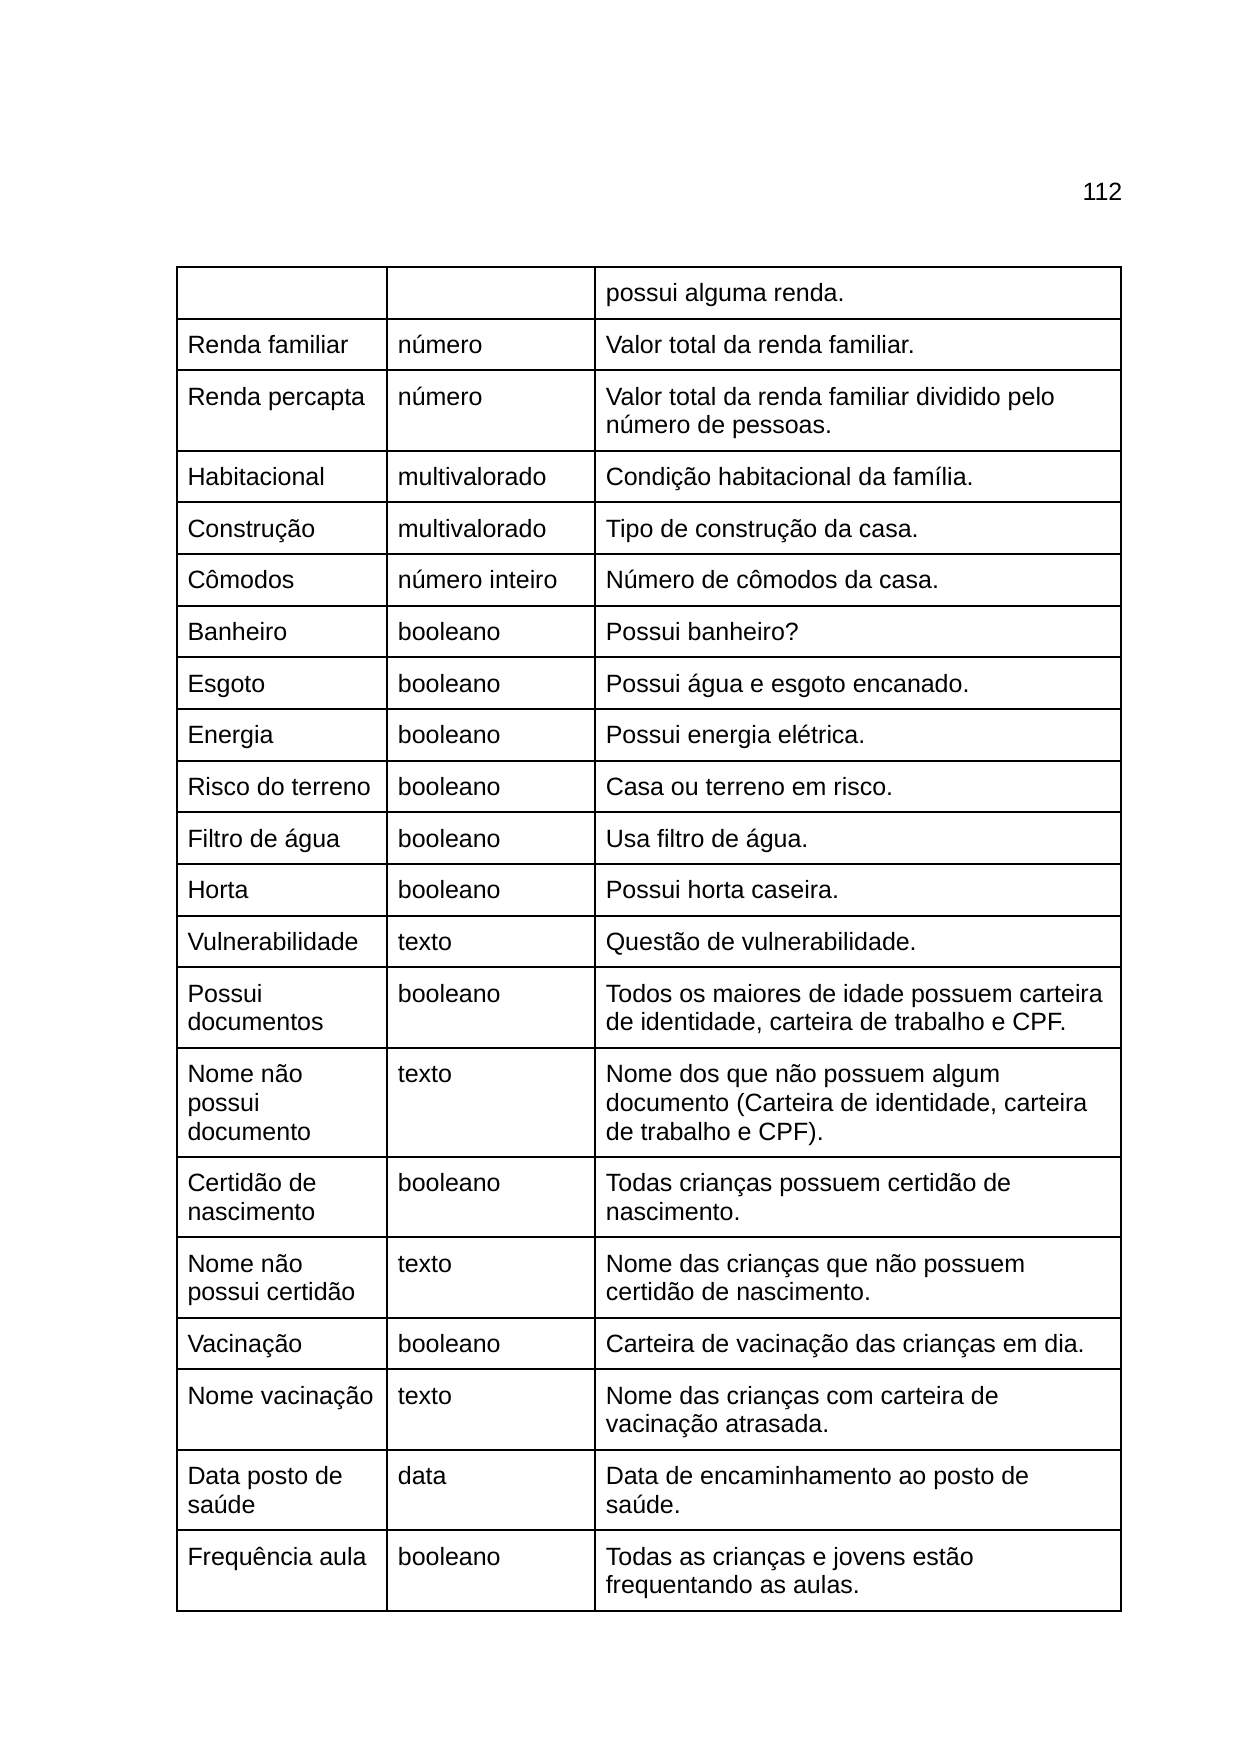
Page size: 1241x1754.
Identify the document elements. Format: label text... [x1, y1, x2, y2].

table_cell multivalorado [388, 452, 594, 501]
table_cell booleano [388, 1158, 594, 1236]
table_cell Renda percapta [178, 371, 386, 449]
table_cell texto [388, 1238, 594, 1317]
table_cell Data de encaminhamento ao posto de saúde. [596, 1451, 1120, 1529]
table_cell Nome vacinação [178, 1370, 386, 1449]
table_cell texto [388, 917, 594, 966]
table_cell data [388, 1451, 594, 1529]
table_cell Nome dos que não possuem algum documento (Carteira de identidade, carteira de trabalho e CPF). [596, 1049, 1120, 1156]
table_cell Possui documentos [178, 968, 386, 1047]
table_cell Nome das crianças com carteira de vacinação atrasada. [596, 1370, 1120, 1449]
table_cell [388, 268, 594, 317]
table_cell Filtro de água [178, 813, 386, 863]
table_cell booleano [388, 607, 594, 656]
table_cell Valor total da renda familiar dividido pelo número de pessoas. [596, 371, 1120, 449]
table_cell Todas crianças possuem certidão de nascimento. [596, 1158, 1120, 1236]
table_cell Habitacional [178, 452, 386, 501]
table_cell Possui horta caseira. [596, 865, 1120, 914]
table_cell Número de cômodos da casa. [596, 555, 1120, 604]
table_cell número [388, 320, 594, 369]
table_cell Casa ou terreno em risco. [596, 762, 1120, 811]
table_cell Renda familiar [178, 320, 386, 369]
table_cell texto [388, 1370, 594, 1449]
table_cell Todos os maiores de idade possuem carteira de identidade, carteira de trabalho e CPF. [596, 968, 1120, 1047]
table_cell Possui energia elétrica. [596, 710, 1120, 759]
table_cell booleano [388, 658, 594, 708]
table_cell Certidão de nascimento [178, 1158, 386, 1236]
table_cell [178, 268, 386, 317]
table_cell Banheiro [178, 607, 386, 656]
table_cell Vacinação [178, 1319, 386, 1368]
table_cell booleano [388, 968, 594, 1047]
table_cell Nome das crianças que não possuem certidão de nascimento. [596, 1238, 1120, 1317]
table_cell Nome não possui certidão [178, 1238, 386, 1317]
table_cell número inteiro [388, 555, 594, 604]
table_cell Data posto de saúde [178, 1451, 386, 1529]
table_cell booleano [388, 1531, 594, 1609]
table_cell Energia [178, 710, 386, 759]
table_cell Todas as crianças e jovens estão frequentando as aulas. [596, 1531, 1120, 1609]
table_cell booleano [388, 813, 594, 863]
table_cell Construção [178, 503, 386, 553]
table_cell Questão de vulnerabilidade. [596, 917, 1120, 966]
table_cell texto [388, 1049, 594, 1156]
table_cell booleano [388, 1319, 594, 1368]
table_cell Valor total da renda familiar. [596, 320, 1120, 369]
table_cell Nome não possui documento [178, 1049, 386, 1156]
table_cell booleano [388, 865, 594, 914]
table_cell multivalorado [388, 503, 594, 553]
table_cell Possui água e esgoto encanado. [596, 658, 1120, 708]
table_cell Tipo de construção da casa. [596, 503, 1120, 553]
table_cell Vulnerabilidade [178, 917, 386, 966]
table_cell número [388, 371, 594, 449]
table_cell Carteira de vacinação das crianças em dia. [596, 1319, 1120, 1368]
table_cell Condição habitacional da família. [596, 452, 1120, 501]
table_cell Esgoto [178, 658, 386, 708]
table_cell Horta [178, 865, 386, 914]
table_cell Usa filtro de água. [596, 813, 1120, 863]
table_cell booleano [388, 762, 594, 811]
table_cell Possui banheiro? [596, 607, 1120, 656]
table_cell Risco do terreno [178, 762, 386, 811]
table_cell Cômodos [178, 555, 386, 604]
table_cell Frequência aula [178, 1531, 386, 1609]
table_cell possui alguma renda. [596, 268, 1120, 317]
table_cell booleano [388, 710, 594, 759]
